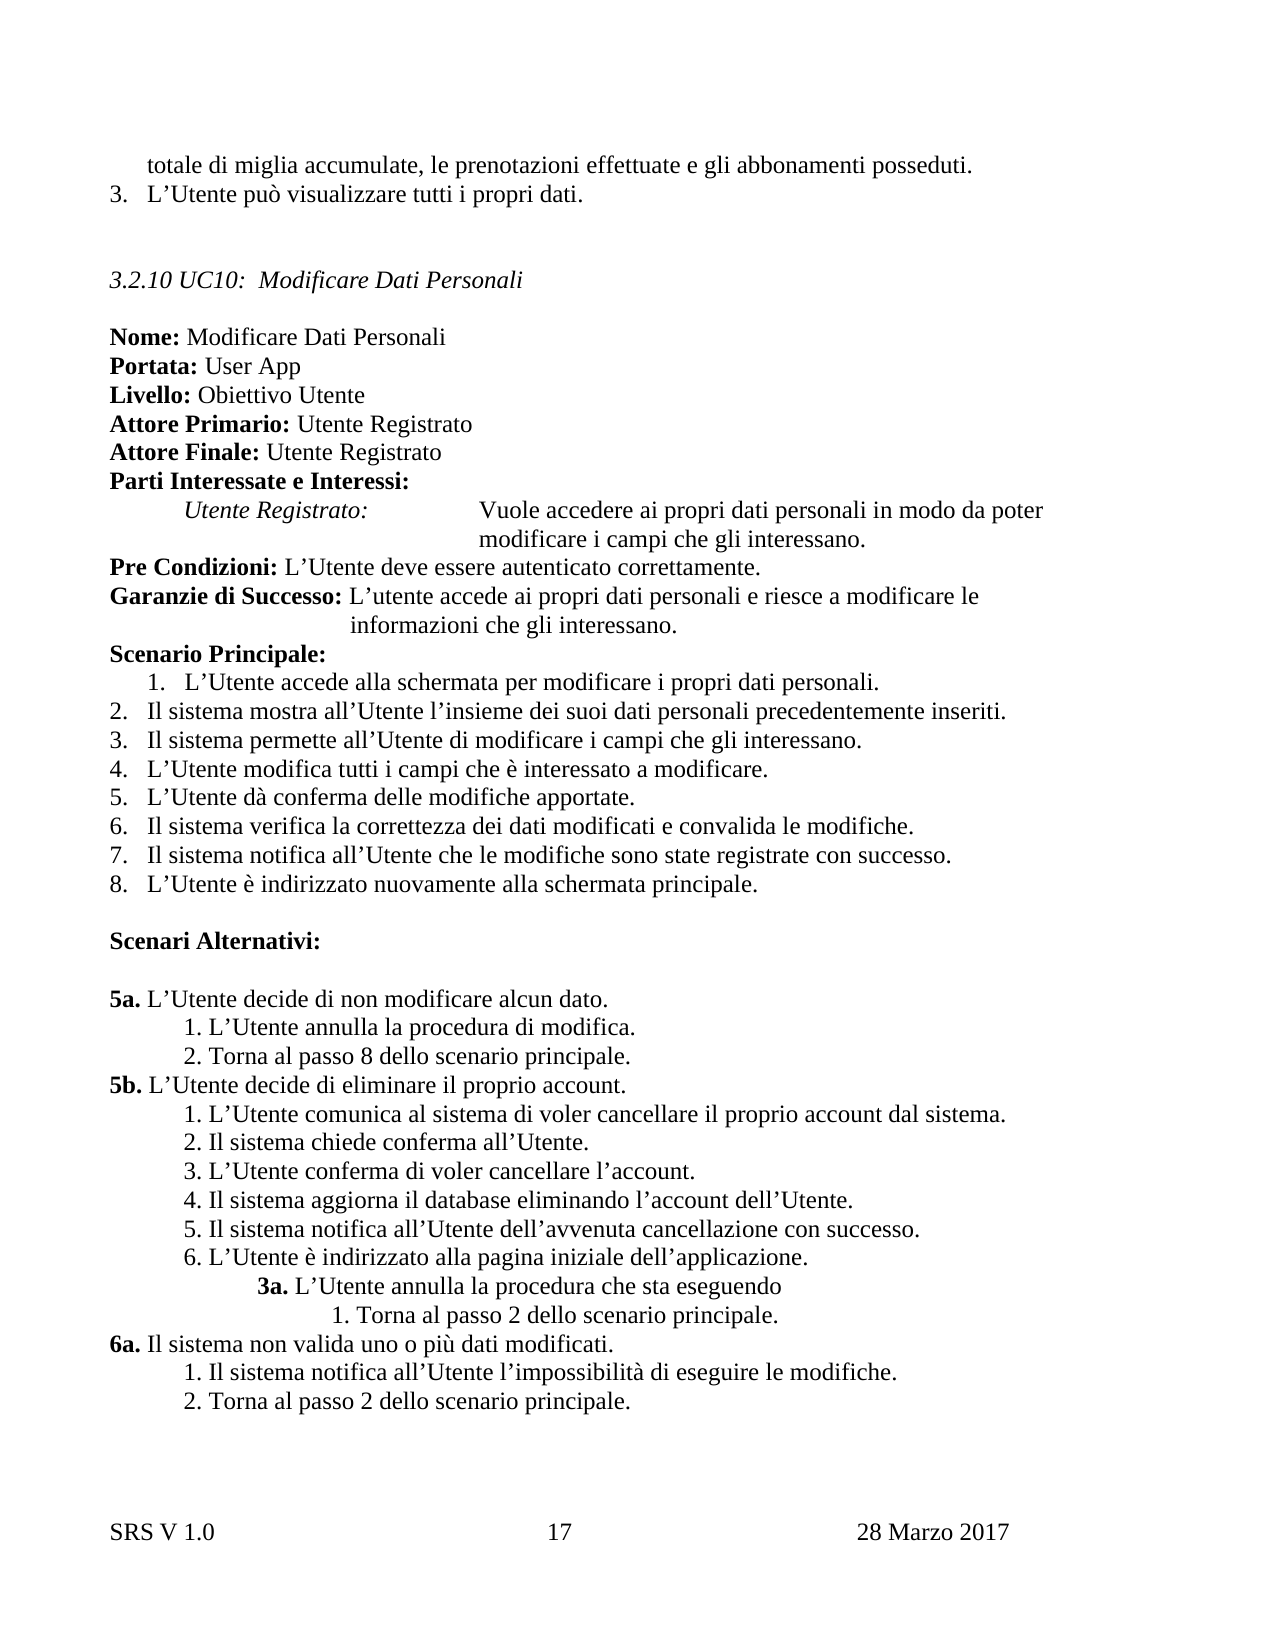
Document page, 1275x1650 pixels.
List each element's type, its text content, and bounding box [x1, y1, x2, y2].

text 5a. L’Utente decide di non modificare alcun dato. [109, 984, 1162, 1012]
text Livello: Obiettivo Utente [109, 380, 1162, 409]
list Il sistema mostra all’Utente l’insieme dei suoi dati personali precedentemente inseriti. [109, 696, 1162, 725]
text Attore Finale: Utente Registrato [109, 437, 1162, 466]
text 2. Il sistema chiede conferma all’Utente. [109, 1127, 1162, 1156]
text 1. L’Utente comunica al sistema di voler cancellare il proprio account dal sistema. [109, 1099, 1162, 1127]
text 3a. L’Utente annulla la procedura che sta eseguendo [109, 1271, 1162, 1300]
text Portata: User App [109, 351, 1162, 380]
list Il sistema permette all’Utente di modificare i campi che gli interessano. [109, 725, 1162, 754]
text 4. Il sistema aggiorna il database eliminando l’account dell’Utente. [109, 1185, 1162, 1214]
list L’Utente è indirizzato nuovamente alla schermata principale. [109, 869, 1162, 897]
text 5b. L’Utente decide di eliminare il proprio account. [109, 1070, 1162, 1099]
list L’Utente dà conferma delle modifiche apportate. [109, 782, 1162, 811]
list Il sistema verifica la correttezza dei dati modificati e convalida le modifiche. [109, 811, 1162, 840]
text 5. Il sistema notifica all’Utente dell’avvenuta cancellazione con successo. [109, 1214, 1162, 1242]
text Garanzie di Successo: L’utente accede ai propri dati personali e riesce a modificare le informazioni che gli interessano. [109, 581, 1162, 639]
list L’Utente modifica tutti i campi che è interessato a modificare. [109, 754, 1162, 782]
text 1. Il sistema notifica all’Utente l’impossibilità di eseguire le modifiche. [109, 1357, 1162, 1386]
text 2. Torna al passo 8 dello scenario principale. [109, 1041, 1162, 1070]
list L’Utente accede alla schermata per modificare i propri dati personali. [147, 667, 1162, 696]
text 1. L’Utente annulla la procedura di modifica. [109, 1012, 1162, 1041]
list L’Utente può visualizzare tutti i propri dati. [109, 179, 1162, 207]
text Attore Primario: Utente Registrato [109, 409, 1162, 437]
text 6a. Il sistema non valida uno o più dati modificati. [109, 1329, 1162, 1357]
list Il sistema notifica all’Utente che le modifiche sono state registrate con successo. [109, 840, 1162, 869]
text 6. L’Utente è indirizzato alla pagina iniziale dell’applicazione. [109, 1242, 1162, 1271]
text Parti Interessate e Interessi: [109, 466, 1162, 495]
text Nome: Modificare Dati Personali [109, 322, 1162, 351]
text Scenario Principale: [109, 639, 1162, 667]
text Utente Registrato: Vuole accedere ai propri dati personali in modo da poter modificare i campi che gli interessano. [109, 495, 1162, 552]
list totale di miglia accumulate, le prenotazioni effettuate e gli abbonamenti posseduti. [109, 150, 1162, 179]
text Scenari Alternativi: [109, 926, 1162, 955]
text 1. Torna al passo 2 dello scenario principale. [109, 1300, 1162, 1329]
text 2. Torna al passo 2 dello scenario principale. [109, 1386, 1162, 1415]
text 3. L’Utente conferma di voler cancellare l’account. [109, 1156, 1162, 1185]
text Pre Condizioni: L’Utente deve essere autenticato correttamente. [109, 552, 1162, 581]
text 3.2.10 UC10: Modificare Dati Personali [109, 265, 1162, 294]
